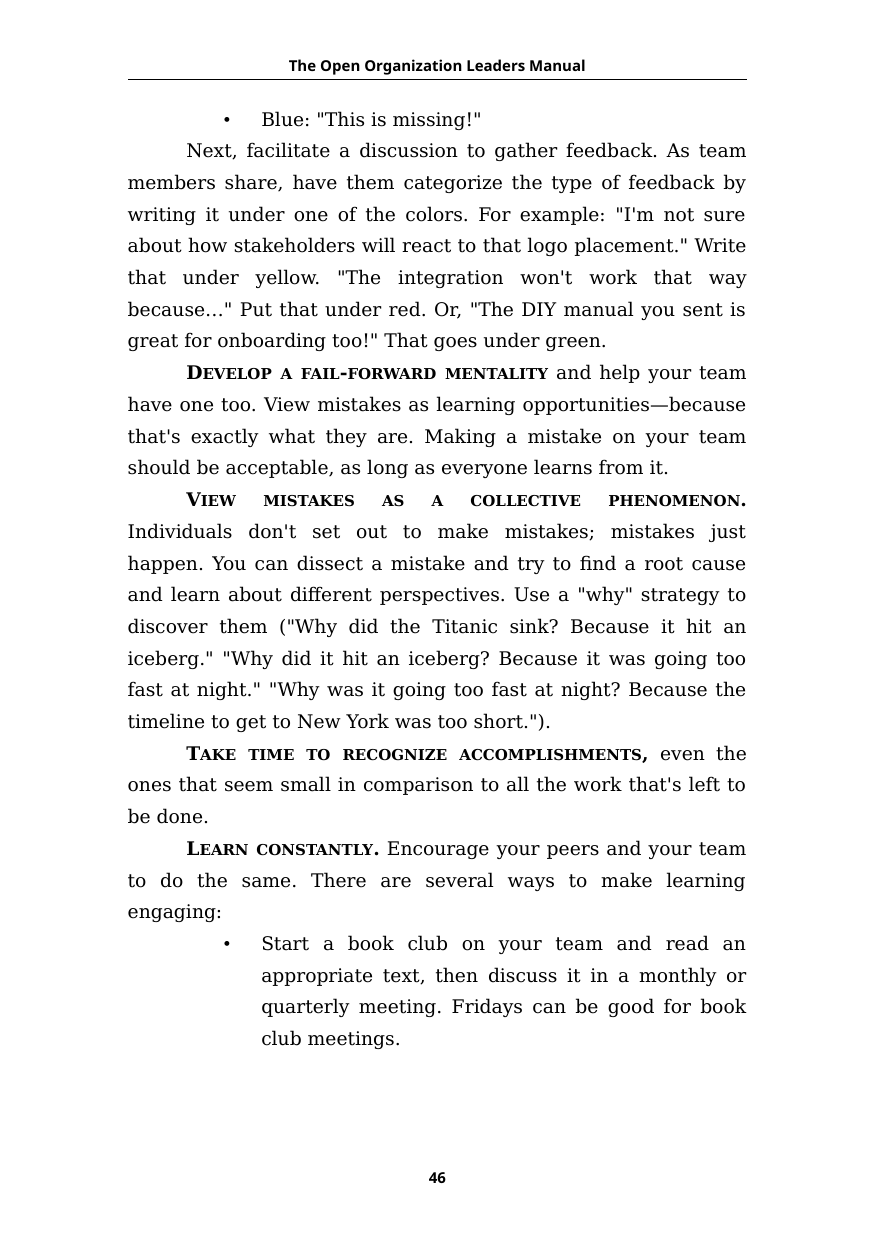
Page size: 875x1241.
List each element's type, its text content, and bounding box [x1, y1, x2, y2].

text Develop a fail-forward mentality and help your team have one too. View mistakes as learning opportunities—because that's exactly what they are. Making a mistake on your team should be acceptable, as long as everyone learns from it. [127, 362, 747, 479]
text View mistakes as a collective phenomenon. Individuals don't set out to make mistakes; mistakes just happen. You can dissect a mistake and try to find a root cause and learn about different perspectives. Use a "why" strategy to discover them ("Why did the Titanic sink? Because it hit an iceberg." "Why did it hit an iceberg? Because it was going too fast at night." "Why was it going too fast at night? Because the timeline to get to New York was too short."). [127, 489, 747, 733]
text Learn constantly. Encourage your peers and your team to do the same. There are several ways to make learning engaging: [127, 838, 747, 923]
text Next, facilitate a discussion to gather feedback. As team members share, have them categorize the type of feedback by writing it under one of the colors. For example: "I'm not sure about how stakeholders will react to that logo placement." Write that under yellow. "The integration won't work that way because…" Put that under red. Or, "The DIY manual you sent is great for onboarding too!" That goes under green. [127, 140, 747, 352]
text Take time to recognize accomplishments, even the ones that seem small in comparison to all the work that's left to be done. [127, 742, 747, 828]
list Blue: "This is missing!" [223, 109, 747, 131]
list Start a book club on your team and read an appropriate text, then discuss it in a monthly or quarterly meeting. Fridays can be good for book club meetings. [223, 933, 747, 1050]
